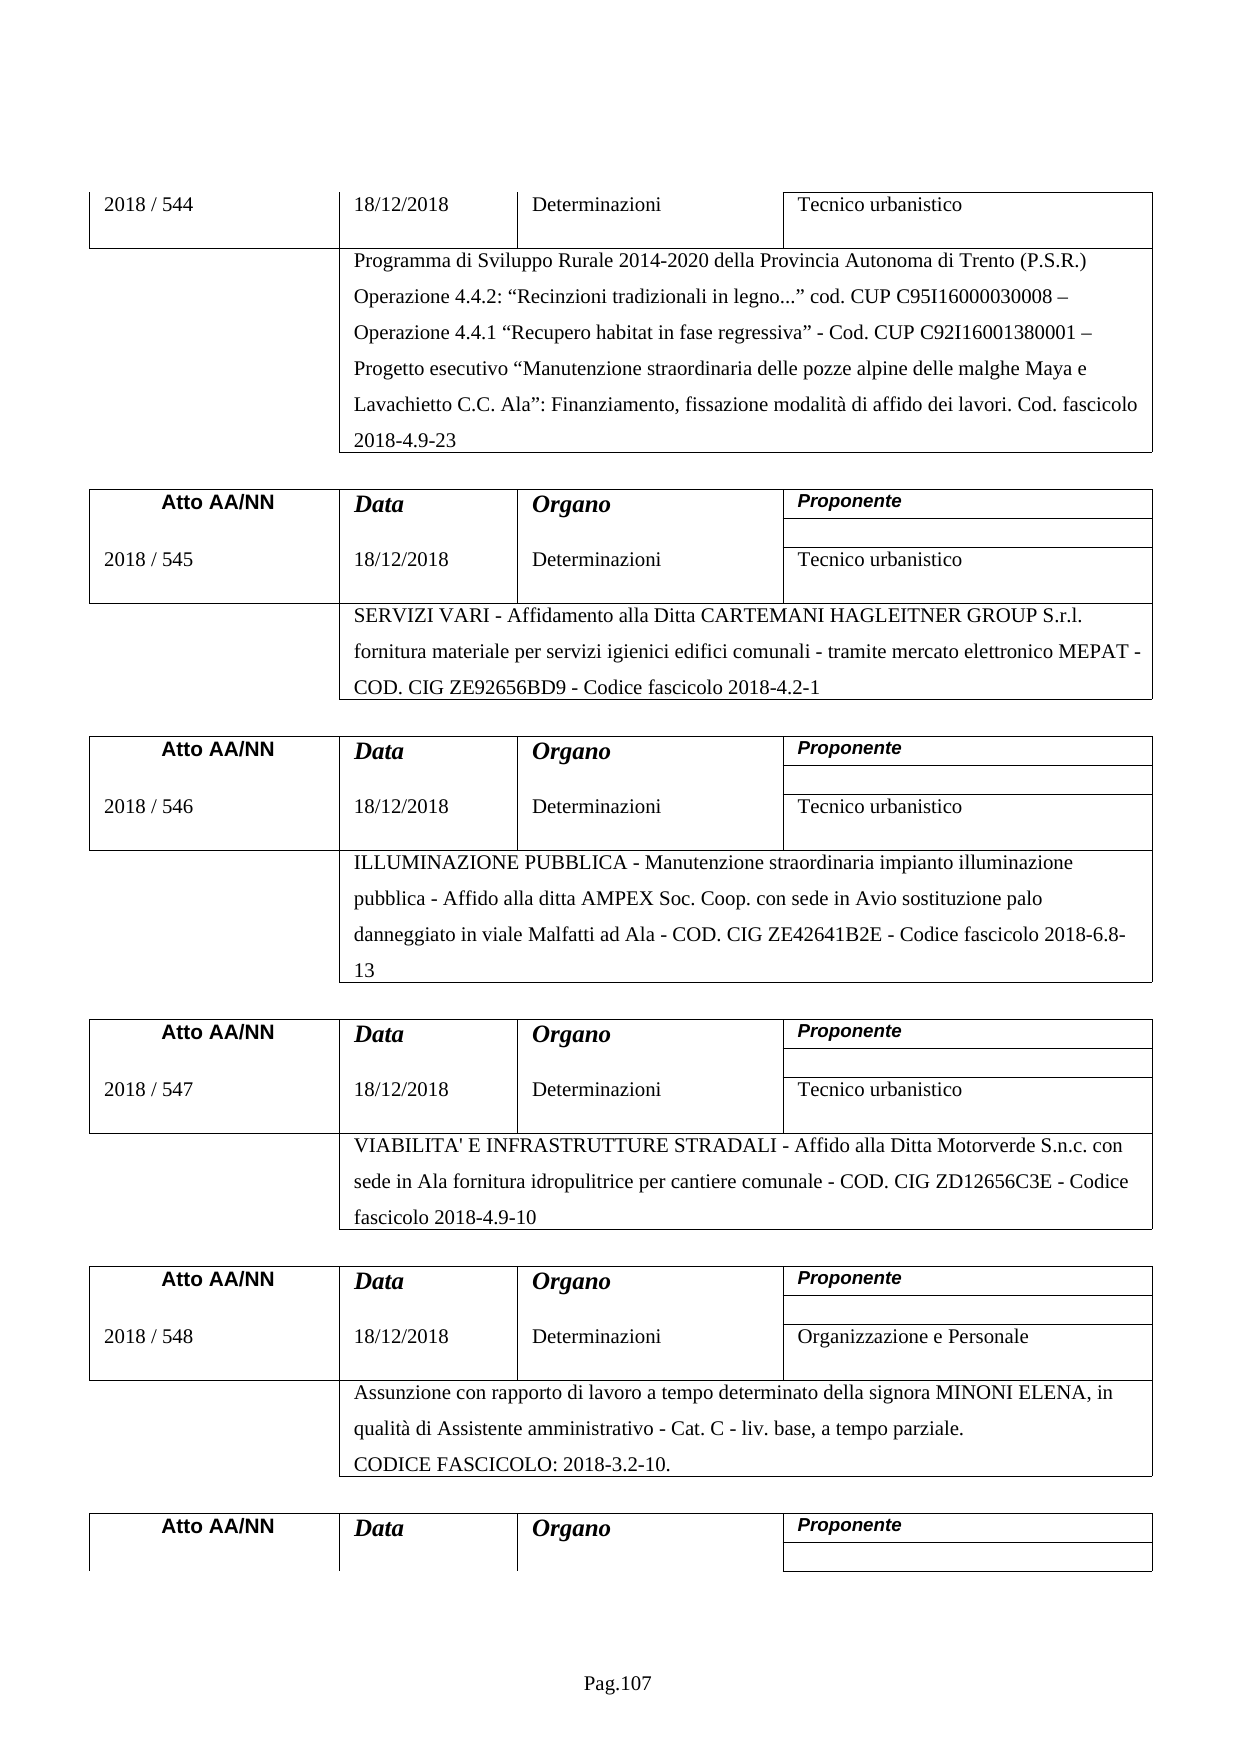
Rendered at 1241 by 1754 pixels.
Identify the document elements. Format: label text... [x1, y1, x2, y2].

table_cell [784, 1543, 1152, 1571]
table_cell [89, 1134, 339, 1229]
table_cell 18/12/2018 [340, 1077, 517, 1133]
table_cell [90, 765, 339, 794]
table_cell 18/12/2018 [340, 547, 517, 603]
table_header Organo [518, 1267, 783, 1295]
table_cell [339, 700, 1152, 736]
table_header Data [340, 1267, 517, 1295]
table_header Data [340, 1514, 517, 1542]
table_cell [90, 1542, 339, 1571]
table_cell [90, 518, 339, 547]
table_cell Tecnico urbanistico [784, 193, 1152, 247]
table_header Atto AA/NN [90, 1267, 339, 1295]
table_cell ILLUMINAZIONE PUBBLICA - Manutenzione straordinaria impianto illuminazione pubblica - Affido alla ditta AMPEX Soc. Coop. con sede in Avio sostituzione palo danneggiato in viale Malfatti ad Ala - COD. CIG ZE42641B2E - Codice fascicolo 2018-6.8-13 [340, 851, 1152, 982]
table_cell [784, 519, 1152, 547]
table_cell [339, 453, 1152, 489]
table_cell [89, 1476, 339, 1513]
table_cell [89, 699, 339, 736]
table_header Organo [518, 1020, 783, 1048]
table_cell [340, 1295, 517, 1324]
table_header Data [340, 1020, 517, 1048]
table_cell 2018 / 545 [90, 547, 339, 603]
table_cell 2018 / 544 [90, 192, 339, 247]
table_cell 18/12/2018 [340, 794, 517, 849]
table_header Proponente [784, 737, 1152, 765]
table_cell [89, 851, 339, 982]
table_cell [89, 1381, 339, 1476]
table_cell Programma di Sviluppo Rurale 2014-2020 della Provincia Autonoma di Trento (P.S.R.) Operazione 4.4.2: “Recinzioni tradizionali in legno...” cod. CUP C95I16000030008 – Operazione 4.4.1 “Recupero habitat in fase regressiva” - Cod. CUP C92I16001380001 – Progetto esecutivo “Manutenzione straordinaria delle pozze alpine delle malghe Maya e Lavachietto C.C. Ala”: Finanziamento, fissazione modalità di affido dei lavori. Cod. fascicolo 2018-4.9-23 [340, 249, 1152, 452]
table_header Atto AA/NN [90, 490, 339, 518]
table_cell [89, 604, 339, 699]
table_cell [518, 1295, 783, 1324]
table_cell 2018 / 548 [90, 1324, 339, 1379]
table_header Atto AA/NN [90, 737, 339, 765]
table_cell VIABILITA' E INFRASTRUTTURE STRADALI - Affido alla Ditta Motorverde S.n.c. con sede in Ala fornitura idropulitrice per cantiere comunale - COD. CIG ZD12656C3E - Codice fascicolo 2018-4.9-10 [340, 1134, 1152, 1229]
table_cell [339, 1230, 1152, 1266]
table_header Atto AA/NN [90, 1020, 339, 1048]
table_cell Determinazioni [518, 794, 783, 849]
table_cell [518, 1542, 783, 1571]
table_cell [784, 766, 1152, 794]
table_cell [89, 249, 339, 452]
table_cell [518, 518, 783, 547]
table_header Organo [518, 737, 783, 765]
table_cell [340, 1542, 517, 1571]
table_cell [340, 765, 517, 794]
table_header Data [340, 490, 517, 518]
table_header Organo [518, 1514, 783, 1542]
table_cell [339, 1477, 1152, 1513]
table_cell Determinazioni [518, 192, 783, 247]
table_cell Tecnico urbanistico [784, 795, 1152, 849]
table_cell [784, 1049, 1152, 1077]
table_cell [89, 452, 339, 489]
table_cell 18/12/2018 [340, 1324, 517, 1379]
table_cell [340, 518, 517, 547]
table_cell [518, 1048, 783, 1077]
table_header Proponente [784, 490, 1152, 518]
table_cell Tecnico urbanistico [784, 1078, 1152, 1133]
table_cell [89, 982, 339, 1019]
table_header Proponente [784, 1267, 1152, 1295]
table_cell [518, 765, 783, 794]
table_header Proponente [784, 1514, 1152, 1542]
table_cell 18/12/2018 [340, 192, 517, 247]
table_cell [339, 983, 1152, 1019]
table_header Data [340, 737, 517, 765]
table_cell [90, 1295, 339, 1324]
table_cell Tecnico urbanistico [784, 548, 1152, 603]
table_header Atto AA/NN [90, 1514, 339, 1542]
table_cell [89, 1229, 339, 1266]
table_cell Organizzazione e Personale [784, 1325, 1152, 1379]
table_cell [90, 1048, 339, 1077]
table_cell 2018 / 546 [90, 794, 339, 849]
table_header Proponente [784, 1020, 1152, 1048]
table_cell 2018 / 547 [90, 1077, 339, 1133]
table_cell [340, 1048, 517, 1077]
table_cell Determinazioni [518, 547, 783, 603]
table_cell Determinazioni [518, 1077, 783, 1133]
table_cell Assunzione con rapporto di lavoro a tempo determinato della signora MINONI ELENA, in qualità di Assistente amministrativo - Cat. C - liv. base, a tempo parziale. CODICE FASCICOLO: 2018-3.2-10. [340, 1381, 1152, 1476]
table_cell [784, 1296, 1152, 1324]
table_cell Determinazioni [518, 1324, 783, 1379]
table_header Organo [518, 490, 783, 518]
table_cell SERVIZI VARI - Affidamento alla Ditta CARTEMANI HAGLEITNER GROUP S.r.l. fornitura materiale per servizi igienici edifici comunali - tramite mercato elettronico MEPAT - COD. CIG ZE92656BD9 - Codice fascicolo 2018-4.2-1 [340, 604, 1152, 699]
